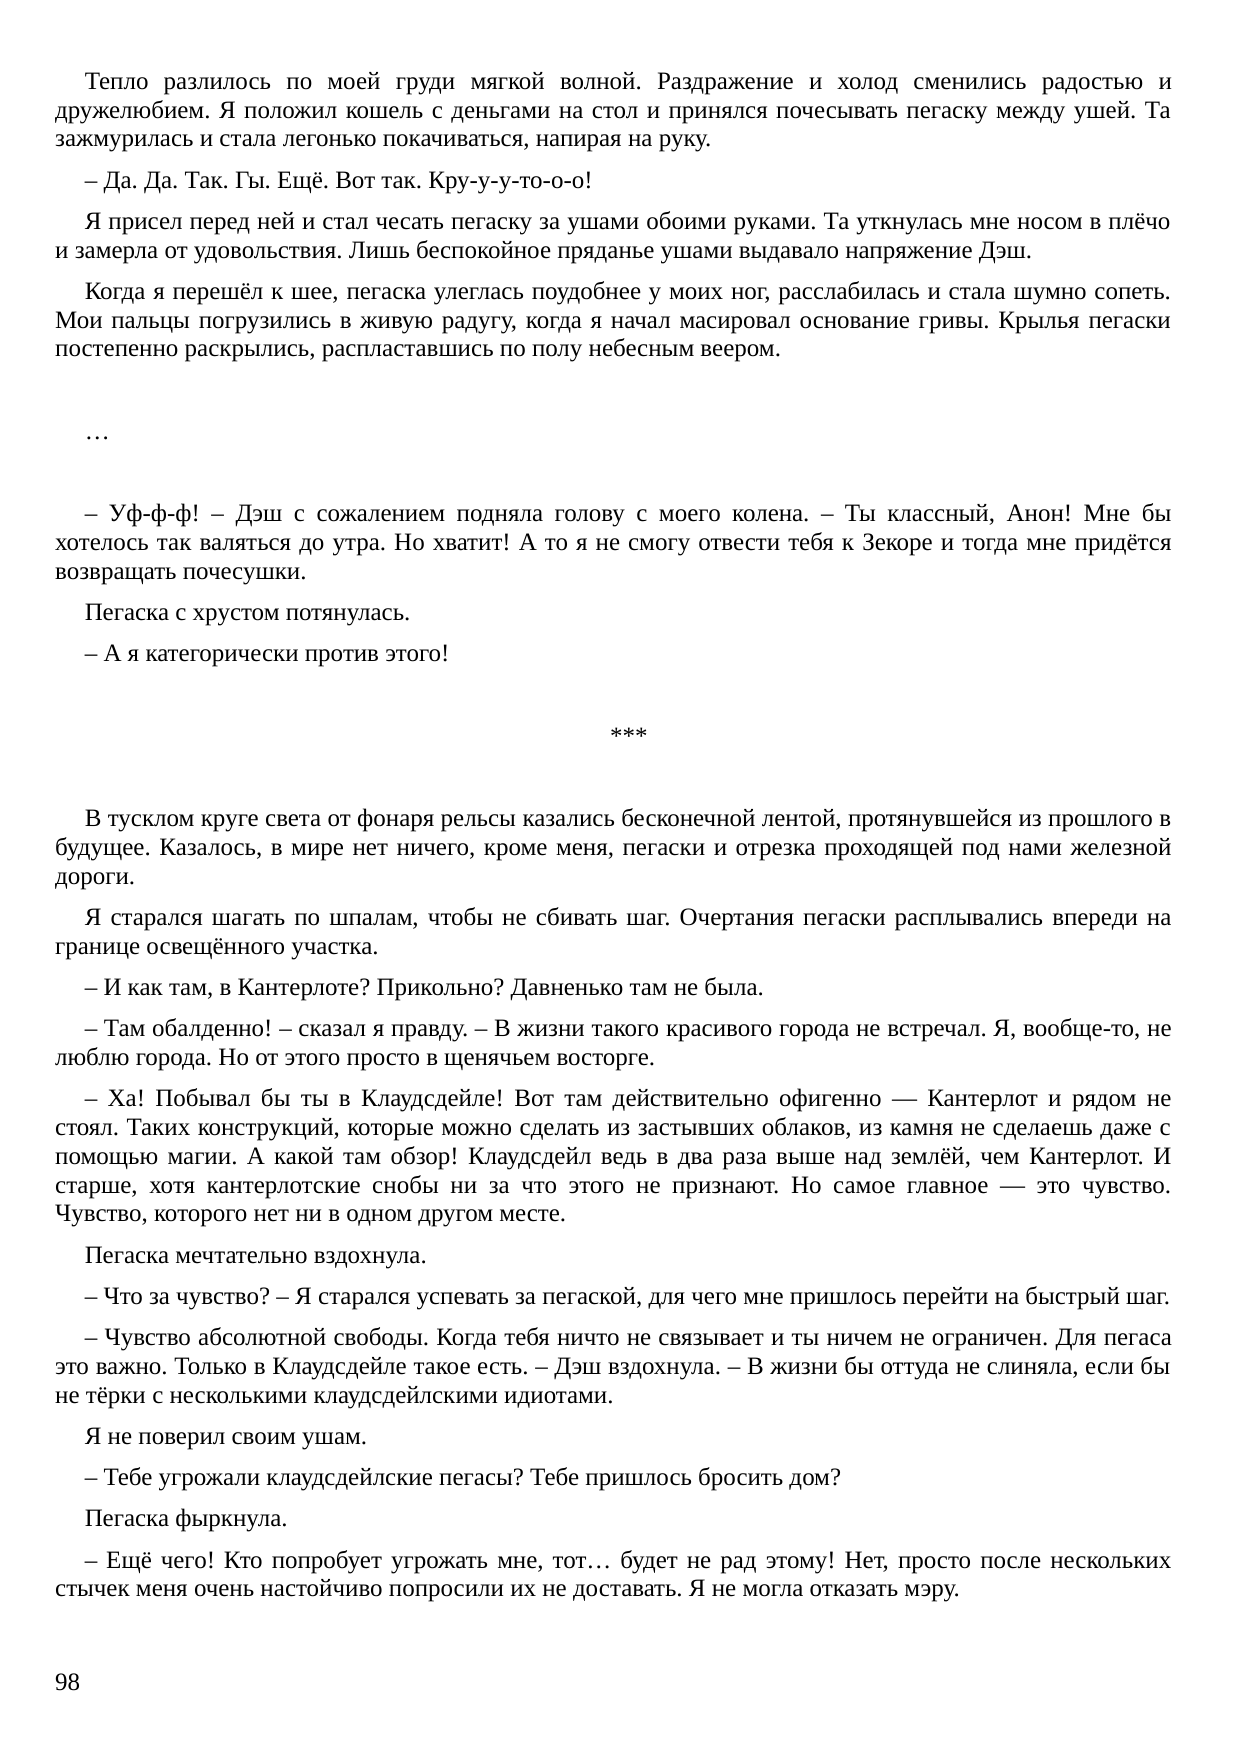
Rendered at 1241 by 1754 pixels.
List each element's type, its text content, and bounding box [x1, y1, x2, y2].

text Когда я перешёл к шее, пегаска улеглась поудобнее у моих ног, расслабилась и стала шумно сопеть. Мои пальцы погрузились в живую радугу, когда я начал масировал основание гривы. Крылья пегаски постепенно раскрылись, распластавшись по полу небесным веером. [55, 276, 1173, 362]
text Тепло разлилось по моей груди мягкой волной. Раздражение и холод сменились радостью и дружелюбием. Я положил кошель с деньгами на стол и принялся почесывать пегаску между ушей. Та зажмурилась и стала легонько покачиваться, напирая на руку. [55, 66, 1173, 152]
text – Чувство абсолютной свободы. Когда тебя ничто не связывает и ты ничем не ограничен. Для пегаса это важно. Только в Клаудсдейле такое есть. – Дэш вздохнула. – В жизни бы оттуда не слиняла, если бы не тёрки с несколькими клаудсдейлскими идиотами. [55, 1322, 1173, 1408]
text – Уф-ф-ф! – Дэш с сожалением подняла голову с моего колена. – Ты классный, Анон! Мне бы хотелось так валяться до утра. Но хватит! А то я не смогу отвести тебя к Зекоре и тогда мне придётся возвращать почесушки. [55, 498, 1173, 585]
text Я старался шагать по шпалам, чтобы не сбивать шаг. Очертания пегаски расплывались впереди на границе освещённого участка. [55, 902, 1173, 960]
text – Да. Да. Так. Гы. Ещё. Вот так. Кру-у-у-то-о-о! [55, 165, 1173, 193]
text Я присел перед ней и стал чесать пегаску за ушами обоими руками. Та уткнулась мне носом в плёчо и замерла от удовольствия. Лишь беспокойное пряданье ушами выдавало напряжение Дэш. [55, 206, 1173, 263]
text *** [55, 721, 1173, 750]
text – Ха! Побывал бы ты в Клаудсдейле! Вот там действительно офигенно — Кантерлот и рядом не стоял. Таких конструкций, которые можно сделать из застывших облаков, из камня не сделаешь даже с помощью магии. А какой там обзор! Клаудсдейл ведь в два раза выше над землёй, чем Кантерлот. И старше, хотя кантерлотские снобы ни за что этого не признают. Но самое главное — это чувство. Чувство, которого нет ни в одном другом месте. [55, 1083, 1173, 1227]
text Я не поверил своим ушам. [55, 1421, 1173, 1450]
text – И как там, в Кантерлоте? Прикольно? Давненько там не была. [55, 972, 1173, 1001]
text … [55, 416, 1173, 445]
text – Что за чувство? – Я старался успевать за пегаской, для чего мне пришлось перейти на быстрый шаг. [55, 1281, 1173, 1310]
text – А я категорически против этого! [55, 638, 1173, 667]
text Пегаска фыркнула. [55, 1503, 1173, 1532]
text – Тебе угрожали клаудсдейлские пегасы? Тебе пришлось бросить дом? [55, 1462, 1173, 1491]
text – Там обалденно! – сказал я правду. – В жизни такого красивого города не встречал. Я, вообще-то, не люблю города. Но от этого просто в щенячьем восторге. [55, 1013, 1173, 1071]
text – Ещё чего! Кто попробует угрожать мне, тот… будет не рад этому! Нет, просто после нескольких стычек меня очень настойчиво попросили их не доставать. Я не могла отказать мэру. [55, 1545, 1173, 1602]
text В тусклом круге света от фонаря рельсы казались бесконечной лентой, протянувшейся из прошлого в будущее. Казалось, в мире нет ничего, кроме меня, пегаски и отрезка проходящей под нами железной дороги. [55, 803, 1173, 890]
text Пегаска с хрустом потянулась. [55, 597, 1173, 626]
text Пегаска мечтательно вздохнула. [55, 1240, 1173, 1268]
